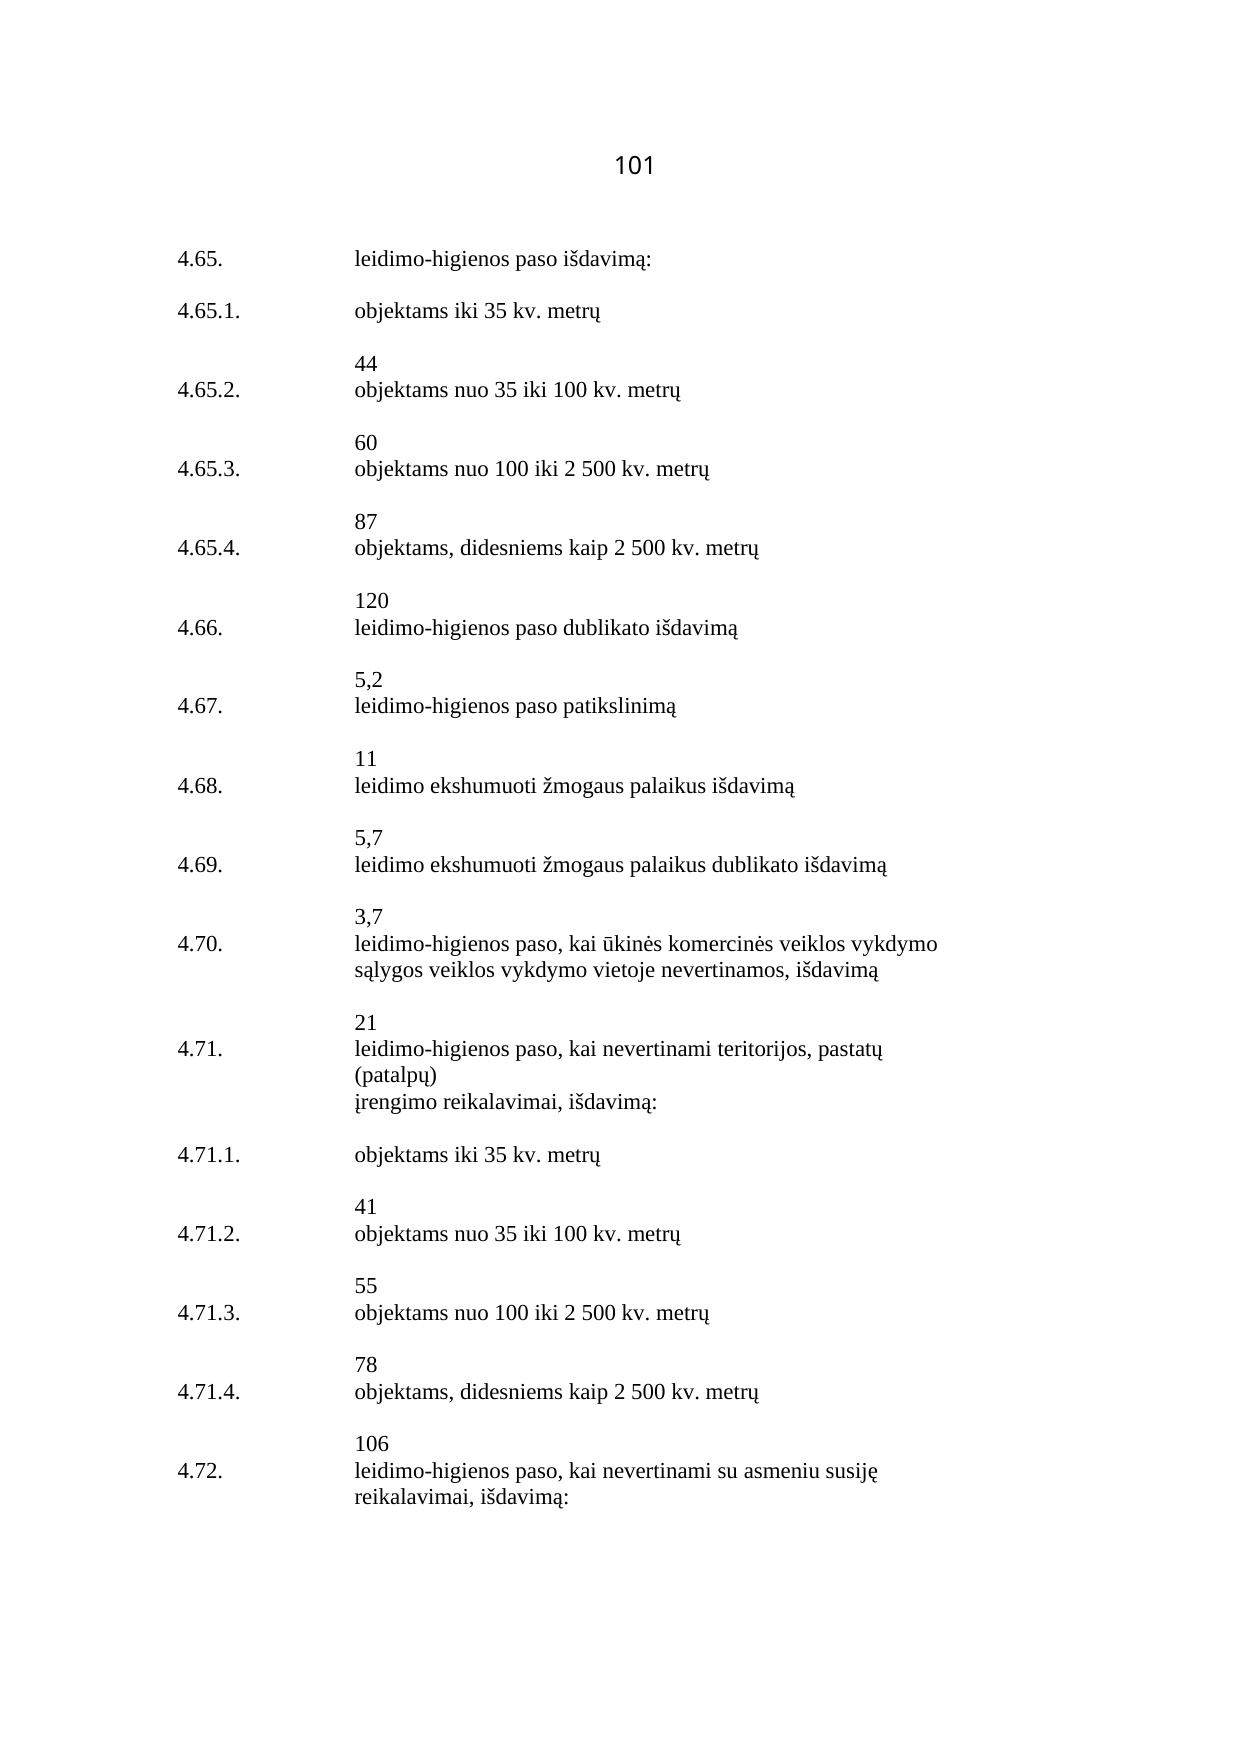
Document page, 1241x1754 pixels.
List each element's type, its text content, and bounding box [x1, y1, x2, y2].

text 4.65.2. objektams nuo 35 iki 100 kv. metrų 60 [177, 376, 945, 455]
text 4.68. leidimo ekshumuoti žmogaus palaikus išdavimą 5,7 [177, 772, 945, 851]
text 4.65.1. objektams iki 35 kv. metrų 44 [177, 297, 945, 376]
text 4.71. leidimo-higienos paso, kai nevertinami teritorijos, pastatų (patalpų) [177, 1035, 945, 1088]
text 4.67. leidimo-higienos paso patikslinimą 11 [177, 693, 945, 772]
text 4.71.2. objektams nuo 35 iki 100 kv. metrų 55 [177, 1220, 945, 1299]
text 4.65. leidimo-higienos paso išdavimą: [177, 244, 945, 297]
text 4.71.4. objektams, didesniems kaip 2 500 kv. metrų 106 [177, 1378, 945, 1457]
text 4.65.3. objektams nuo 100 iki 2 500 kv. metrų 87 [177, 455, 945, 534]
text 4.71.3. objektams nuo 100 iki 2 500 kv. metrų 78 [177, 1299, 945, 1378]
text 4.71.1. objektams iki 35 kv. metrų 41 [177, 1141, 945, 1220]
text sąlygos veiklos vykdymo vietoje nevertinamos, išdavimą 21 [354, 956, 945, 1035]
text 4.69. leidimo ekshumuoti žmogaus palaikus dublikato išdavimą 3,7 [177, 851, 945, 930]
text 4.65.4. objektams, didesniems kaip 2 500 kv. metrų 120 [177, 534, 945, 613]
text įrengimo reikalavimai, išdavimą: [354, 1088, 945, 1141]
text 4.70. leidimo-higienos paso, kai ūkinės komercinės veiklos vykdymo [177, 930, 945, 956]
text reikalavimai, išdavimą: [354, 1483, 945, 1536]
text 4.66. leidimo-higienos paso dublikato išdavimą 5,2 [177, 613, 945, 693]
text 4.72. leidimo-higienos paso, kai nevertinami su asmeniu susiję [177, 1457, 945, 1483]
